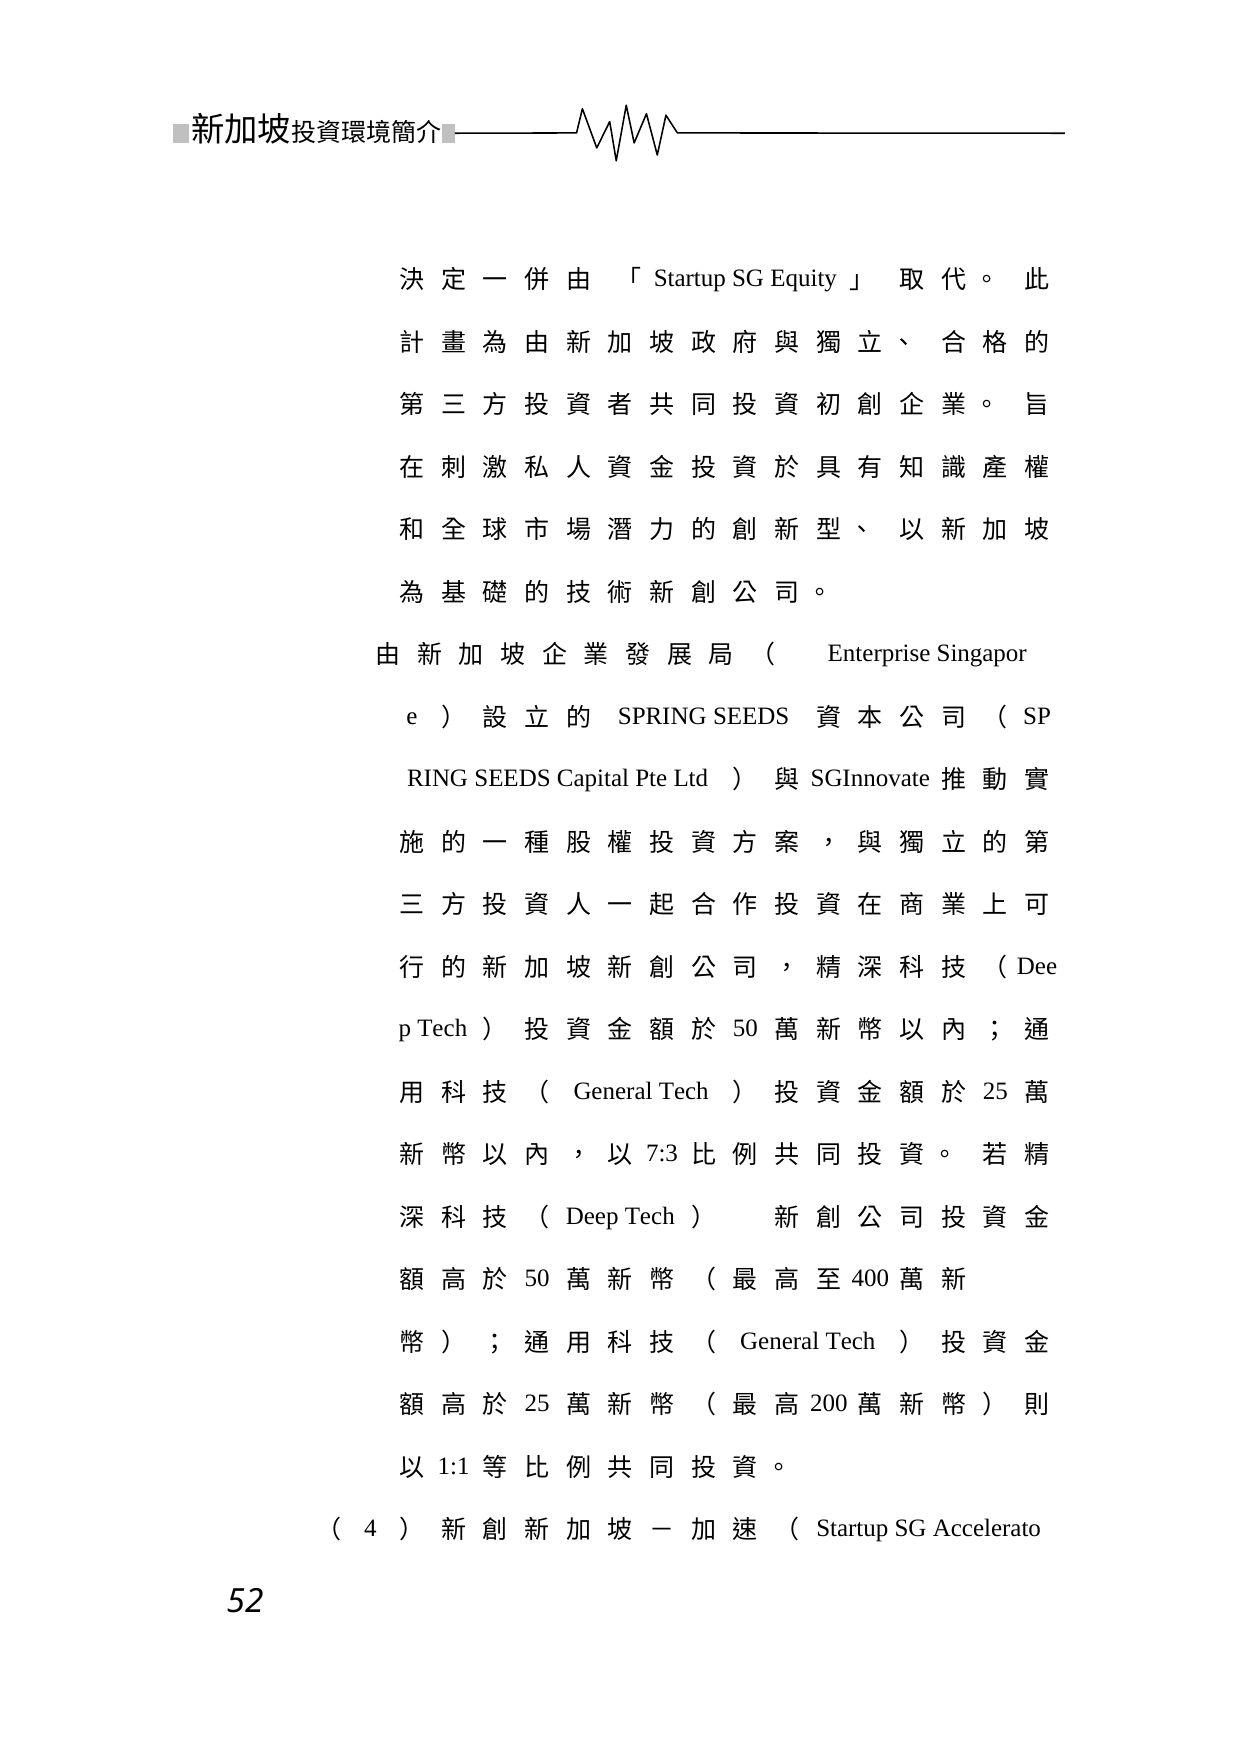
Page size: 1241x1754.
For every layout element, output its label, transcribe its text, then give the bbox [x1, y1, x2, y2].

text 由新加坡企業發展局（Enterprise Singapore）設立的SPRING SEEDS資本公司（SPRING SEEDS Capital Pte Ltd）與SGInnovate推動實施的一種股權投資方案，與獨立的第三方投資人一起合作投資在商業上可行的新加坡新創公司，精深科技（Deep Tech）投資金額於50萬新幣以內；通用科技（General Tech）投資金額於25萬新幣以內，以7:3比例共同投資。若精深科技（Deep Tech） 新創公司投資金額高於50萬新幣（最高至400萬新幣）；通用科技（General Tech）投資金額高於25萬新幣（最高200萬新幣）則以1:1等比例共同投資。 [330, 611, 1058, 1486]
text 決定一併由「Startup SG Equity」取代。此計畫為由新加坡政府與獨立、合格的第三方投資者共同投資初創企業。旨在刺激私人資金投資於具有知識產權和全球市場潛力的創新型、以新加坡為基礎的技術新創公司。 [330, 236, 1058, 611]
text （4）新創新加坡－加速（Startup SG Accelerato [306, 1486, 1058, 1549]
